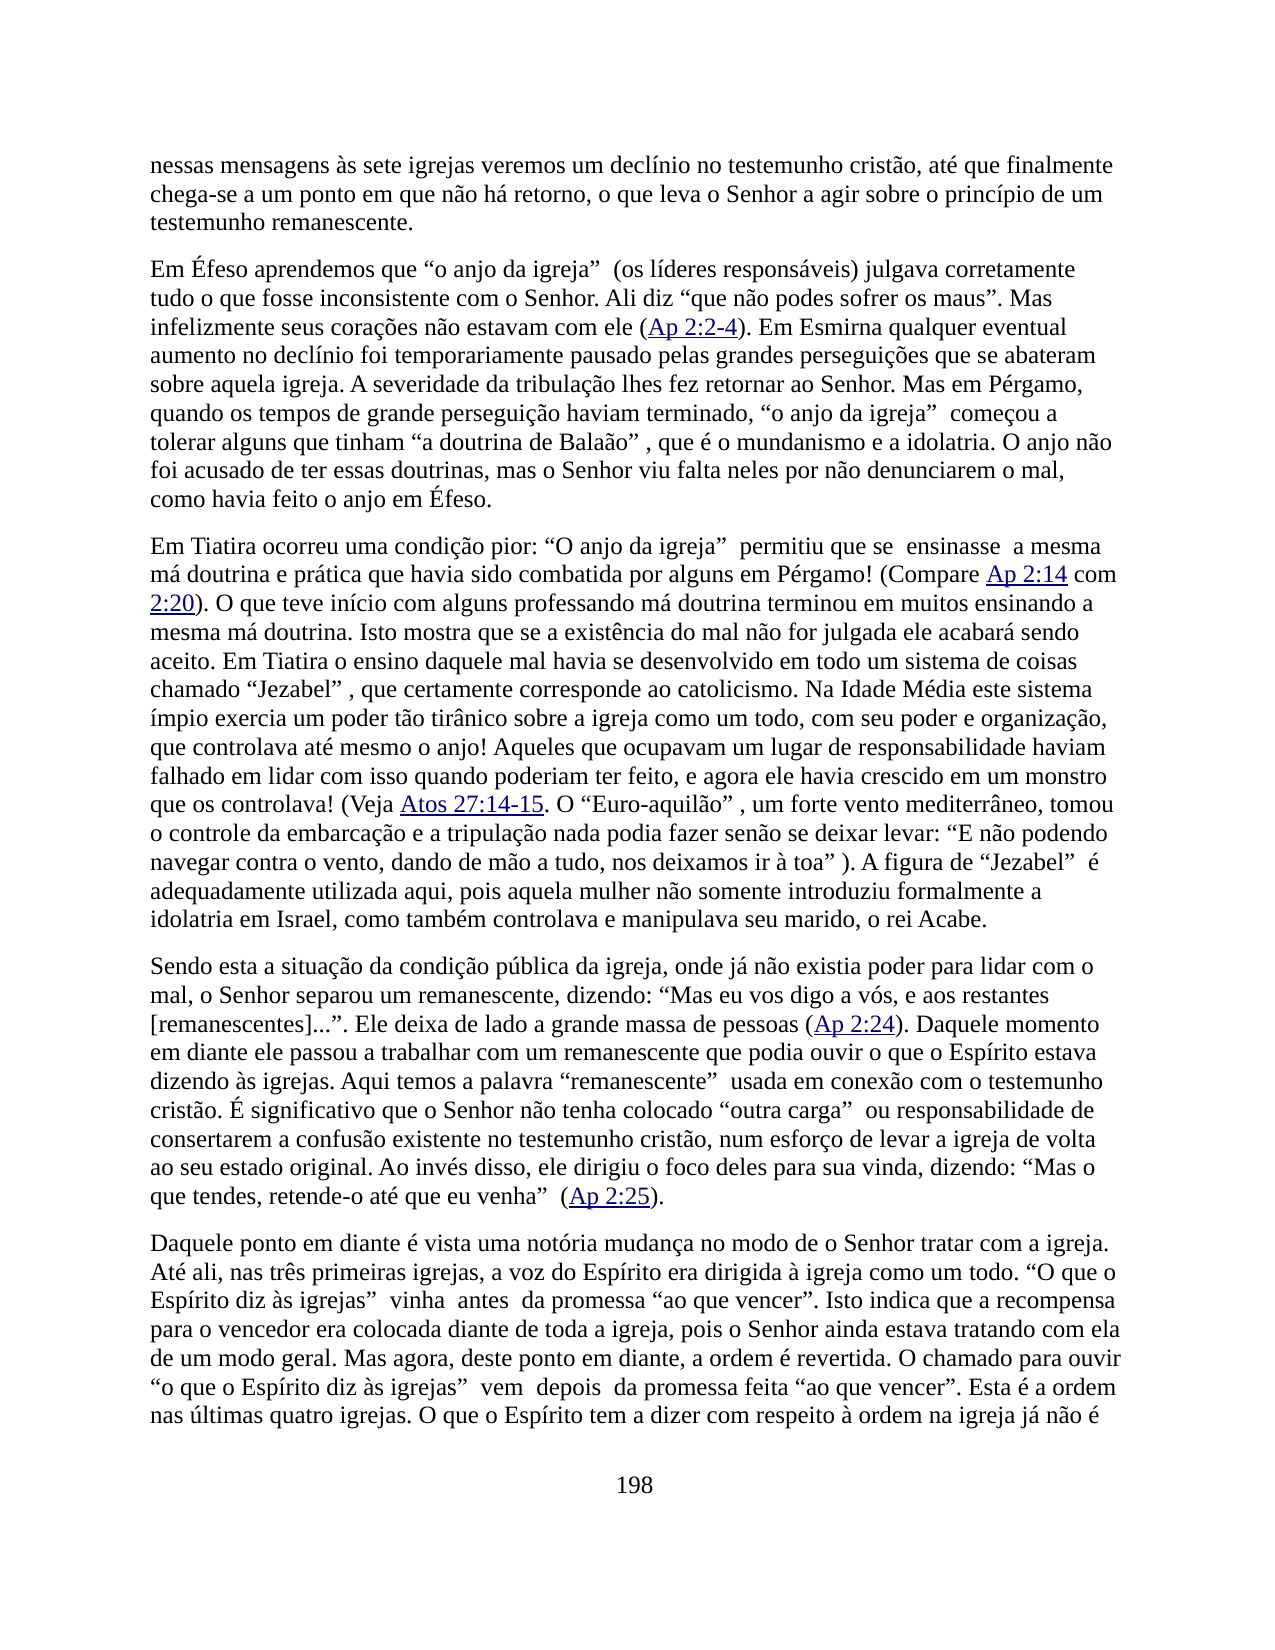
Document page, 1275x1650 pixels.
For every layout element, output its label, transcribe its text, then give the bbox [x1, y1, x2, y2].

text nessas mensagens às sete igrejas veremos um declínio no testemunho cristão, até que finalmente chega-se a um ponto em que não há retorno, o que leva o Senhor a agir sobre o princípio de um testemunho remanescente. [150, 150, 1125, 236]
text Em Éfeso aprendemos que “o anjo da igreja” (os líderes responsáveis) julgava corretamente tudo o que fosse inconsistente com o Senhor. Ali diz “que não podes sofrer os maus”. Mas infelizmente seus corações não estavam com ele (Ap 2:2-4). Em Esmirna qualquer eventual aumento no declínio foi temporariamente pausado pelas grandes perseguições que se abateram sobre aquela igreja. A severidade da tribulação lhes fez retornar ao Senhor. Mas em Pérgamo, quando os tempos de grande perseguição haviam terminado, “o anjo da igreja” começou a tolerar alguns que tinham “a doutrina de Balaão” , que é o mundanismo e a idolatria. O anjo não foi acusado de ter essas doutrinas, mas o Senhor viu falta neles por não denunciarem o mal, como havia feito o anjo em Éfeso. [150, 254, 1125, 513]
text Sendo esta a situação da condição pública da igreja, onde já não existia poder para lidar com o mal, o Senhor separou um remanescente, dizendo: “Mas eu vos digo a vós, e aos restantes [remanescentes]...”. Ele deixa de lado a grande massa de pessoas (Ap 2:24). Daquele momento em diante ele passou a trabalhar com um remanescente que podia ouvir o que o Espírito estava dizendo às igrejas. Aqui temos a palavra “remanescente” usada em conexão com o testemunho cristão. É significativo que o Senhor não tenha colocado “outra carga” ou responsabilidade de consertarem a confusão existente no testemunho cristão, num esforço de levar a igreja de volta ao seu estado original. Ao invés disso, ele dirigiu o foco deles para sua vinda, dizendo: “Mas o que tendes, retende-o até que eu venha” (Ap 2:25). [150, 951, 1125, 1210]
text Daquele ponto em diante é vista uma notória mudança no modo de o Senhor tratar com a igreja. Até ali, nas três primeiras igrejas, a voz do Espírito era dirigida à igreja como um todo. “O que o Espírito diz às igrejas” vinha antes da promessa “ao que vencer”. Isto indica que a recompensa para o vencedor era colocada diante de toda a igreja, pois o Senhor ainda estava tratando com ela de um modo geral. Mas agora, deste ponto em diante, a ordem é revertida. O chamado para ouvir “o que o Espírito diz às igrejas” vem depois da promessa feita “ao que vencer”. Esta é a ordem nas últimas quatro igrejas. O que o Espírito tem a dizer com respeito à ordem na igreja já não é [150, 1228, 1125, 1429]
text Em Tiatira ocorreu uma condição pior: “O anjo da igreja” permitiu que se ensinasse a mesma má doutrina e prática que havia sido combatida por alguns em Pérgamo! (Compare Ap 2:14 com 2:20). O que teve início com alguns professando má doutrina terminou em muitos ensinando a mesma má doutrina. Isto mostra que se a existência do mal não for julgada ele acabará sendo aceito. Em Tiatira o ensino daquele mal havia se desenvolvido em todo um sistema de coisas chamado “Jezabel” , que certamente corresponde ao catolicismo. Na Idade Média este sistema ímpio exercia um poder tão tirânico sobre a igreja como um todo, com seu poder e organização, que controlava até mesmo o anjo! Aqueles que ocupavam um lugar de responsabilidade haviam falhado em lidar com isso quando poderiam ter feito, e agora ele havia crescido em um monstro que os controlava! (Veja Atos 27:14-15. O “Euro-aquilão” , um forte vento mediterrâneo, tomou o controle da embarcação e a tripulação nada podia fazer senão se deixar levar: “E não podendo navegar contra o vento, dando de mão a tudo, nos deixamos ir à toa” ). A figura de “Jezabel” é adequadamente utilizada aqui, pois aquela mulher não somente introduziu formalmente a idolatria em Israel, como também controlava e manipulava seu marido, o rei Acabe. [150, 531, 1125, 933]
